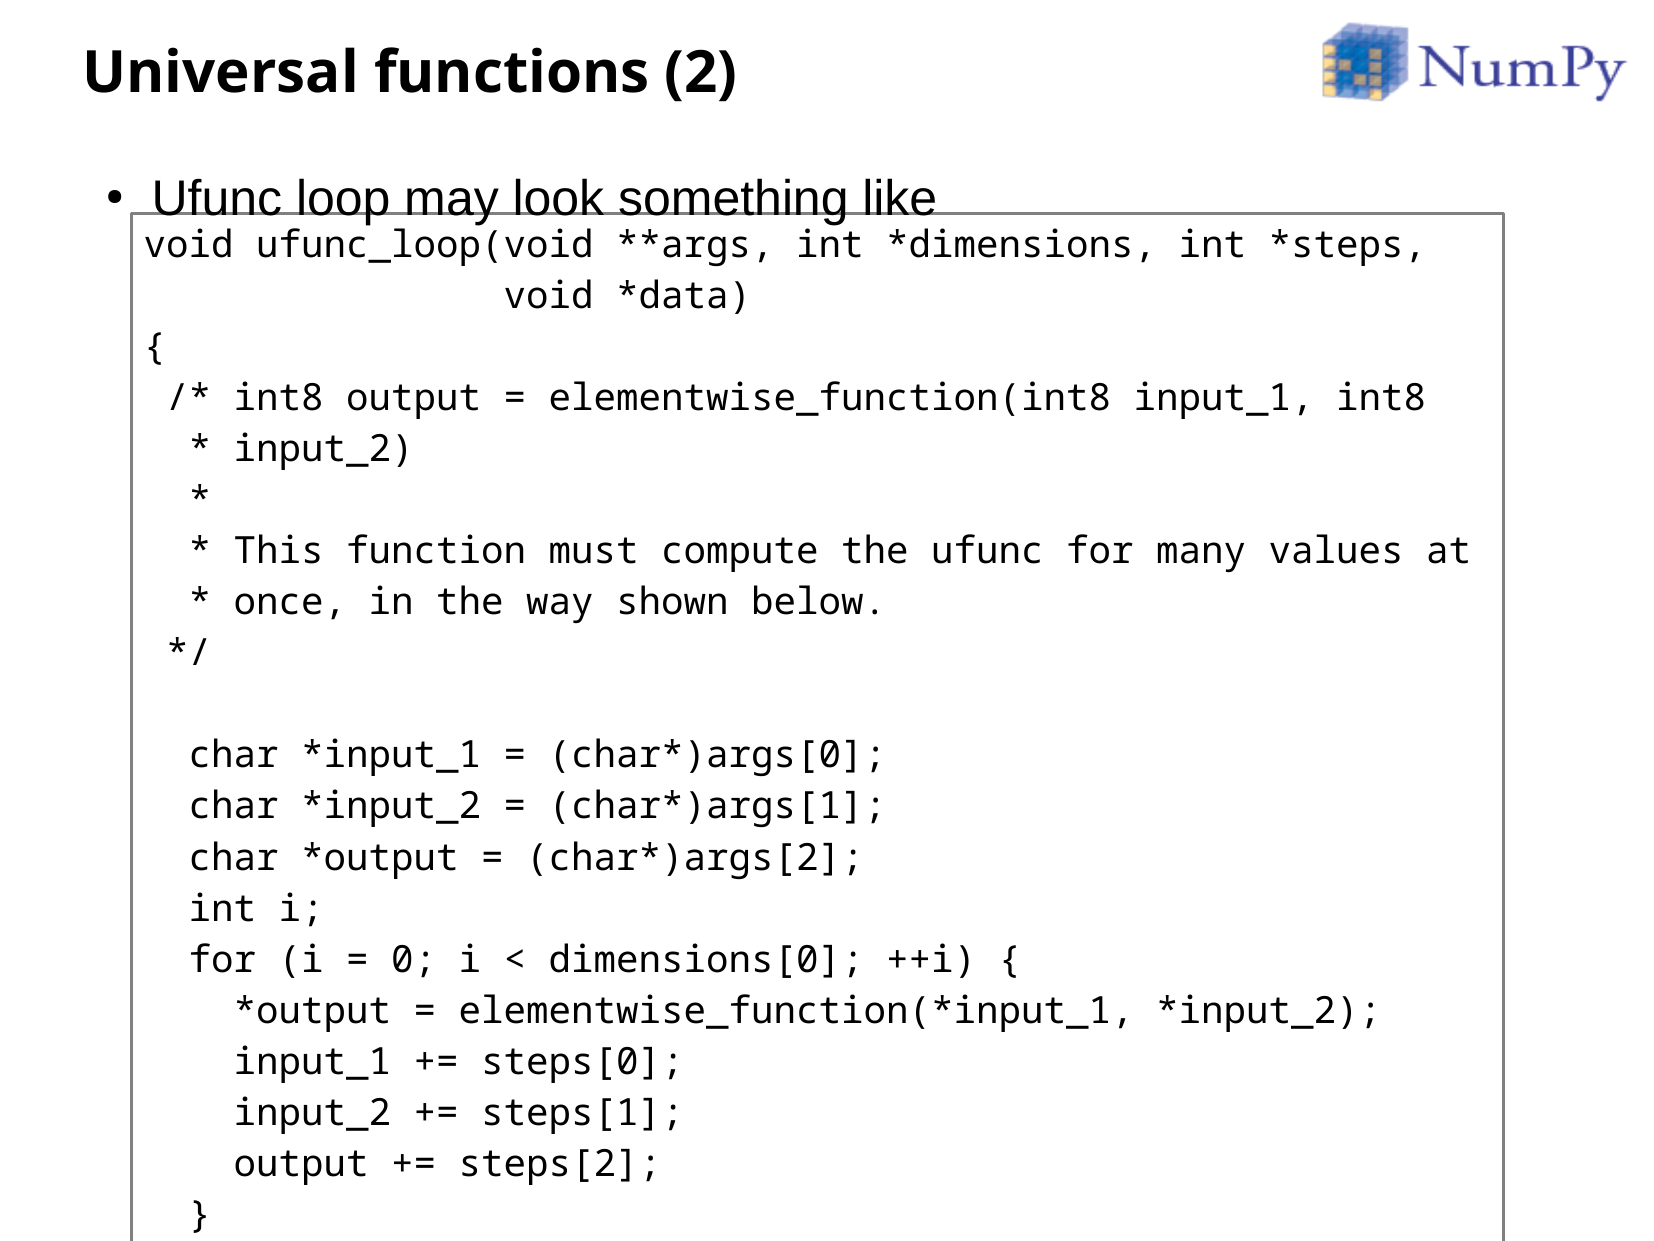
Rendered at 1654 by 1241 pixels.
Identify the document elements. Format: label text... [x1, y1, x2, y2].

title Universal functions (2) [82, 15, 1571, 125]
text_box void ufunc_loop(void **args, int *dimensions, int *steps, void *data) { /* int8 output = elementwise_function(int8 input_1, int8 * input_2) * * This function must compute the ufunc for many values at * once, in the way shown below. */ char *input_1 = (char*)args[0]; char *input_2 = (char*)args[1]; char *output = (char*)args[2]; int i; for (i = 0; i < dimensions[0]; ++i) { *output = elementwise_function(*input_1, *input_2); input_1 += steps[0]; input_2 += steps[1]; output += steps[2]; } } [131, 292, 1504, 1215]
picture [1302, 13, 1635, 113]
text_box Ufunc loop may look something like [91, 162, 1289, 234]
